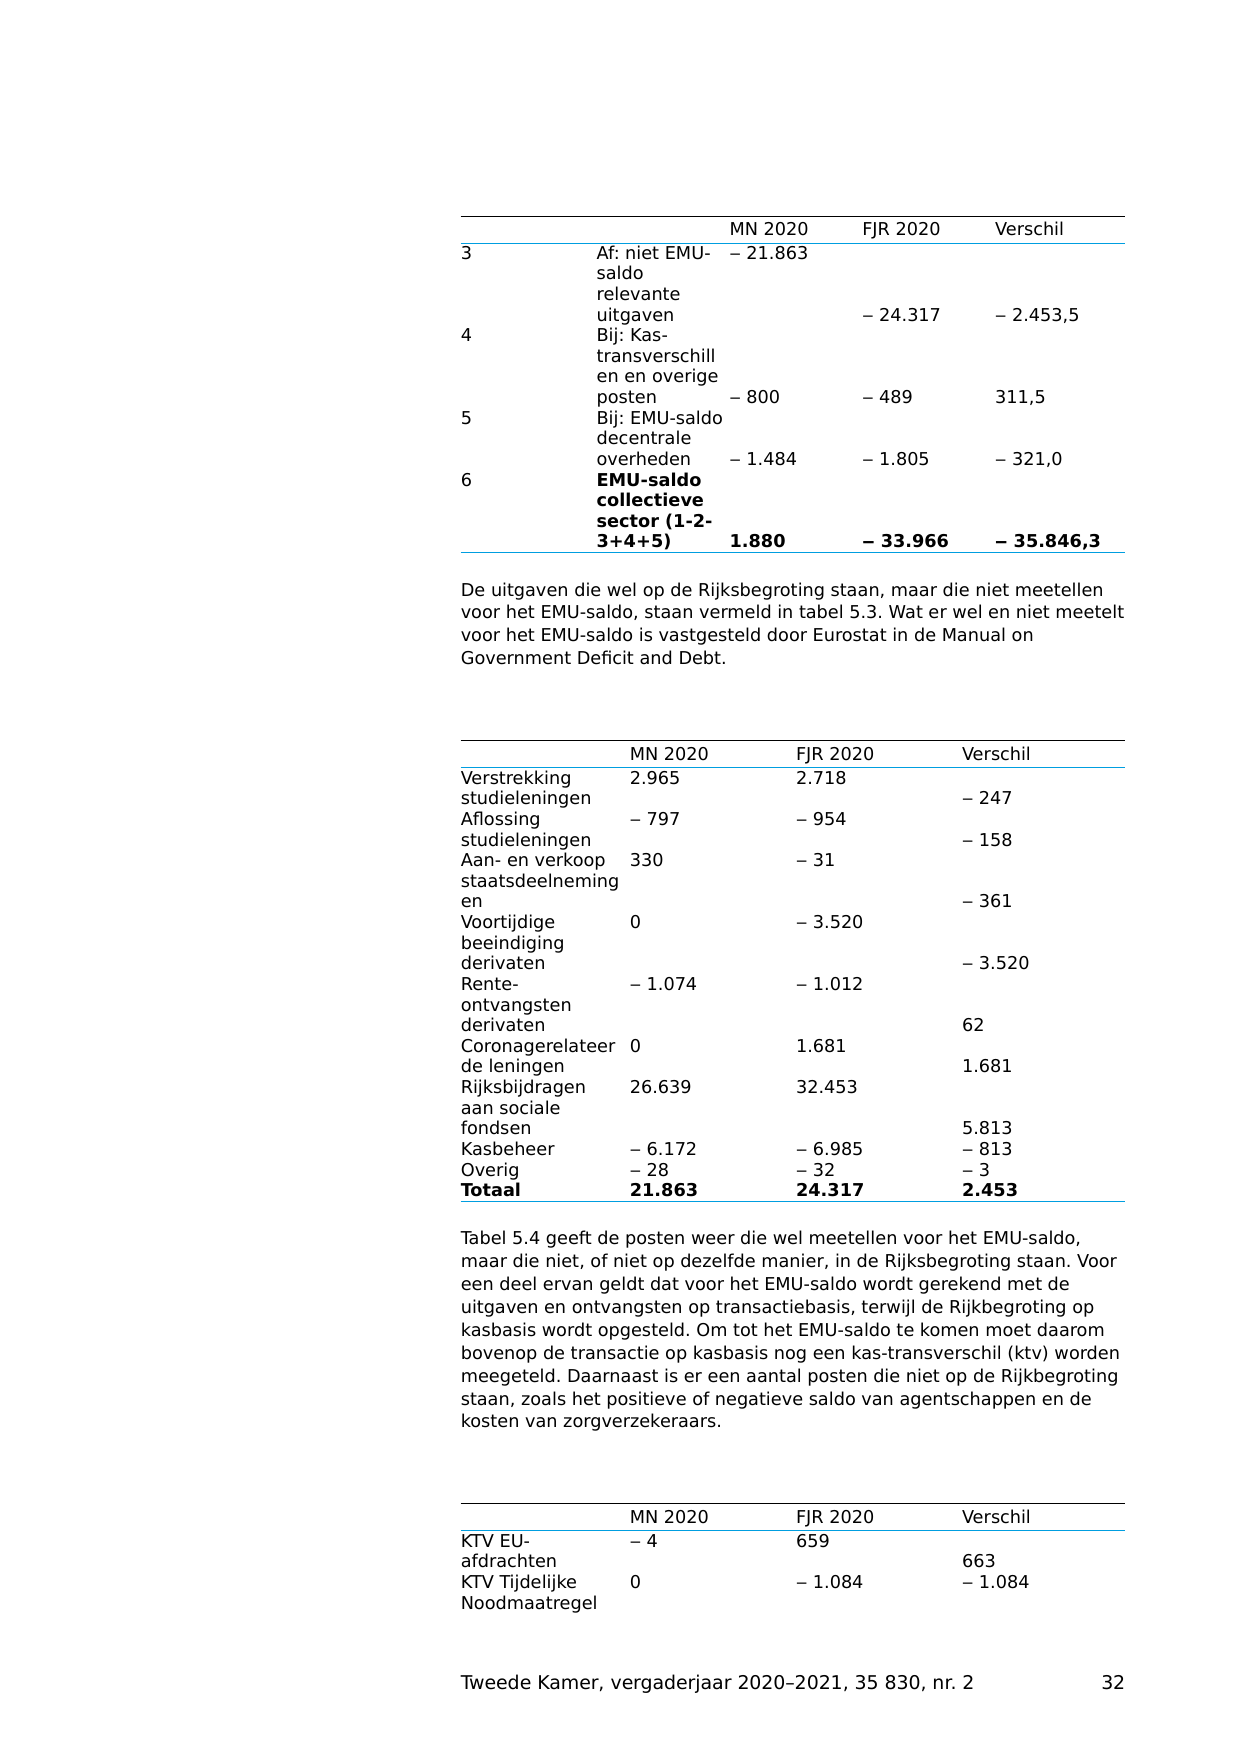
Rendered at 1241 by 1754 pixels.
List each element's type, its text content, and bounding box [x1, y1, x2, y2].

table_cell ‒ 247 [959, 768, 1125, 809]
table_cell Rente-ontvangsten derivaten [461, 974, 627, 1036]
table_cell 311,5 [992, 325, 1125, 408]
table_cell 330 [627, 850, 793, 912]
table_cell 1.880 [726, 470, 859, 552]
table_cell Verschil [959, 741, 1125, 767]
table_cell FJR 2020 [793, 741, 959, 767]
table_cell Totaal [461, 1180, 627, 1201]
table_cell ‒ 28 [627, 1160, 793, 1180]
table_cell Verschil [992, 217, 1125, 243]
table_cell ‒ 35.846,3 [992, 470, 1125, 552]
table_cell ‒ 158 [959, 809, 1125, 850]
table_cell Verschil [959, 1504, 1125, 1530]
table_cell MN 2020 [627, 1504, 793, 1530]
table_cell ‒ 1.805 [859, 408, 992, 469]
table_cell ‒ 321,0 [992, 408, 1125, 469]
table_cell Rijksbijdragen aan sociale fondsen [461, 1077, 627, 1139]
table_cell Bij: Kas-transverschillen en overige posten [594, 325, 726, 408]
table_cell ‒ 1.074 [627, 974, 793, 1036]
table_cell ‒ 954 [793, 809, 959, 850]
table_cell MN 2020 [627, 741, 793, 767]
table_cell Kasbeheer [461, 1139, 627, 1159]
table_cell 0 [627, 912, 793, 974]
table_cell ‒ 3.520 [793, 912, 959, 974]
table_cell 32.453 [793, 1077, 959, 1139]
table_cell ‒ 33.966 [859, 470, 992, 552]
table_cell ‒ 32 [793, 1160, 959, 1180]
table_cell 3 [461, 244, 593, 325]
table_cell ‒ 1.084 [793, 1572, 959, 1613]
table_cell [461, 217, 593, 243]
table_cell ‒ 6.172 [627, 1139, 793, 1159]
table_cell 26.639 [627, 1077, 793, 1139]
table_cell Af: niet EMU-saldo relevante uitgaven [594, 244, 726, 325]
table_header Tabel 5.2 EMU-saldo (in miljoenen euro, + is overschot) [461, 191, 1125, 216]
table_cell ‒ 489 [859, 325, 992, 408]
text De uitgaven die wel op de Rijksbegroting staan, maar die niet meetellen voor het EMU-saldo, staan vermeld in tabel 5.3. Wat er wel en niet meetelt voor het EMU-saldo is vastgesteld door Eurostat in de Manual on Government Deficit and Debt. [461, 578, 1125, 669]
table_cell 2.718 [793, 768, 959, 809]
table_cell ‒ 1.084 [959, 1572, 1125, 1613]
table_cell 663 [959, 1531, 1125, 1572]
table_cell MN 2020 [726, 217, 859, 243]
table_cell [461, 741, 627, 767]
table_cell 6 [461, 470, 593, 552]
table_cell 1.681 [959, 1036, 1125, 1077]
table_cell EMU-saldo collectieve sector (1-2-3+4+5) [594, 470, 726, 552]
table_cell 0 [627, 1572, 793, 1613]
table_cell Bij: EMU-saldo decentrale overheden [594, 408, 726, 469]
table_cell ‒ 24.317 [859, 244, 992, 325]
table_cell ‒ 3.520 [959, 912, 1125, 974]
table_cell ‒ 361 [959, 850, 1125, 912]
table_cell ‒ 4 [627, 1531, 793, 1572]
table_cell [461, 1504, 627, 1530]
table_cell 2.965 [627, 768, 793, 809]
table_cell KTV EU-afdrachten [461, 1531, 627, 1572]
table_cell ‒ 797 [627, 809, 793, 850]
table_cell 62 [959, 974, 1125, 1036]
table_cell 659 [793, 1531, 959, 1572]
table_cell 0 [627, 1036, 793, 1077]
table_cell Overig [461, 1160, 627, 1180]
table_cell ‒ 1.484 [726, 408, 859, 469]
table_cell ‒ 2.453,5 [992, 244, 1125, 325]
table_cell ‒ 800 [726, 325, 859, 408]
table_cell 2.453 [959, 1180, 1125, 1201]
table_cell 21.863 [627, 1180, 793, 1201]
table_cell 1.681 [793, 1036, 959, 1077]
table_cell 4 [461, 325, 593, 408]
table_cell ‒ 1.012 [793, 974, 959, 1036]
text Tabel 5.4 geeft de posten weer die wel meetellen voor het EMU-saldo, maar die niet, of niet op dezelfde manier, in de Rijksbegroting staan. Voor een deel ervan geldt dat voor het EMU-saldo wordt gerekend met de uitgaven en ontvangsten op transactiebasis, terwijl de Rijkbegroting op kasbasis wordt opgesteld. Om tot het EMU-saldo te komen moet daarom bovenop de transactie op kasbasis nog een kas-transverschil (ktv) worden meegeteld. Daarnaast is er een aantal posten die niet op de Rijkbegroting staan, zoals het positieve of negatieve saldo van agentschappen en de kosten van zorgverzekeraars. [461, 1226, 1125, 1432]
table_cell Coronagerelateerde leningen [461, 1036, 627, 1077]
table_cell FJR 2020 [859, 217, 992, 243]
table_cell Aflossing studieleningen [461, 809, 627, 850]
table_cell Voortijdige beeindiging derivaten [461, 912, 627, 974]
table_header Tabel 5.3 Uitgaven niet-relevant voor het EMU-saldo (in miljoenen euro, + is uitgave) [461, 692, 1125, 740]
table_cell ‒ 3 [959, 1160, 1125, 1180]
table_cell ‒ 31 [793, 850, 959, 912]
table_cell Verstrekking studieleningen [461, 768, 627, 809]
table_header Tabel 5.4 Kas-transverschillen en overige posten (in miljoenen euro, + is saldoverbeterend) [461, 1455, 1125, 1503]
table_cell [594, 217, 726, 243]
table_cell 24.317 [793, 1180, 959, 1201]
table_cell 5 [461, 408, 593, 469]
table_cell KTV Tijdelijke Noodmaatregel [461, 1572, 627, 1613]
table_cell ‒ 813 [959, 1139, 1125, 1159]
table_cell ‒ 21.863 [726, 244, 859, 325]
table_cell ‒ 6.985 [793, 1139, 959, 1159]
table_cell FJR 2020 [793, 1504, 959, 1530]
table_cell Aan- en verkoop staatsdeelnemingen [461, 850, 627, 912]
table_cell 5.813 [959, 1077, 1125, 1139]
